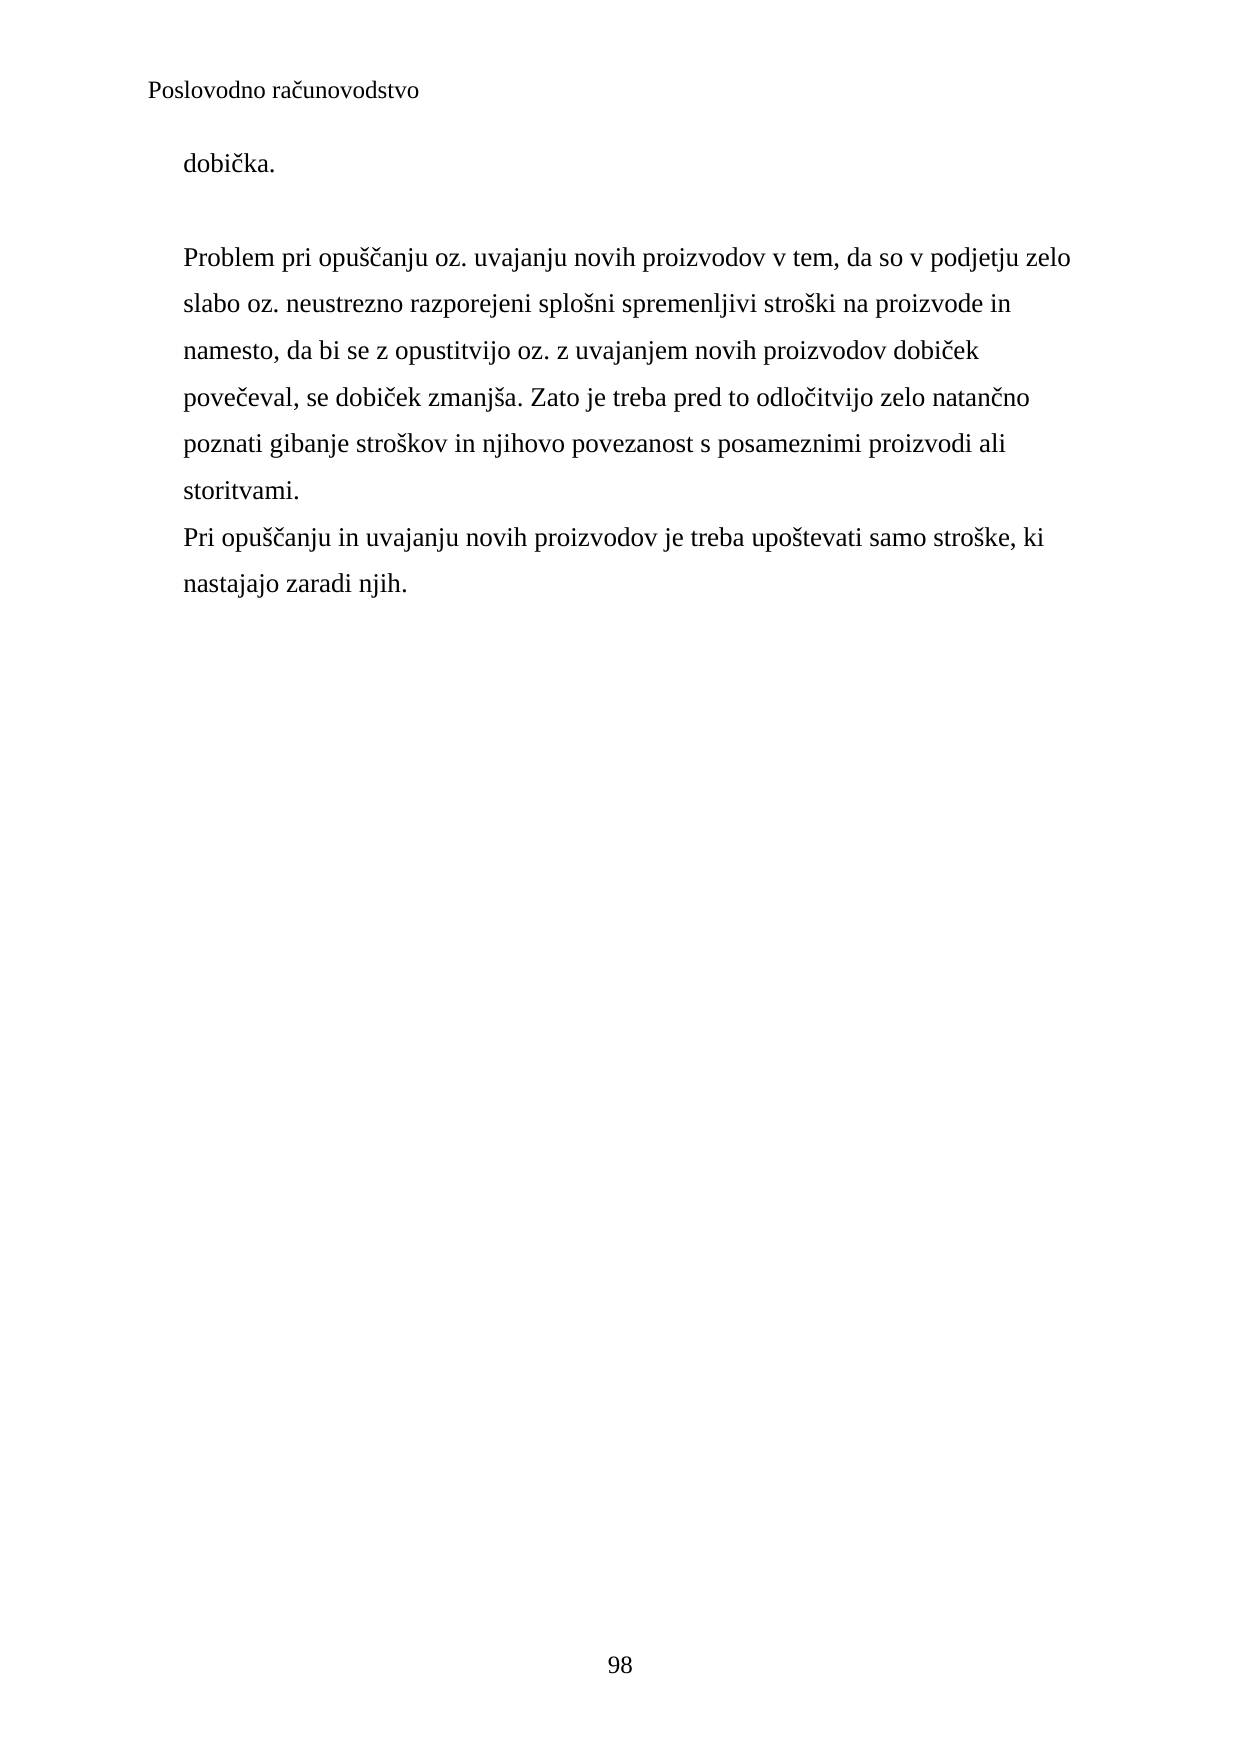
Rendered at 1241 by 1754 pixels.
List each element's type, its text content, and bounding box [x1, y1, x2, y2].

list dobička. Problem pri opuščanju oz. uvajanju novih proizvodov v tem, da so v podjetju zelo slabo oz. neustrezno razporejeni splošni spremenljivi stroški na proizvode in namesto, da bi se z opustitvijo oz. z uvajanjem novih proizvodov dobiček povečeval, se dobiček zmanjša. Zato je treba pred to odločitvijo zelo natančno poznati gibanje stroškov in njihovo povezanost s posameznimi proizvodi ali storitvami. Pri opuščanju in uvajanju novih proizvodov je treba upoštevati samo stroške, ki nastajajo zaradi njih. [148, 148, 1093, 599]
